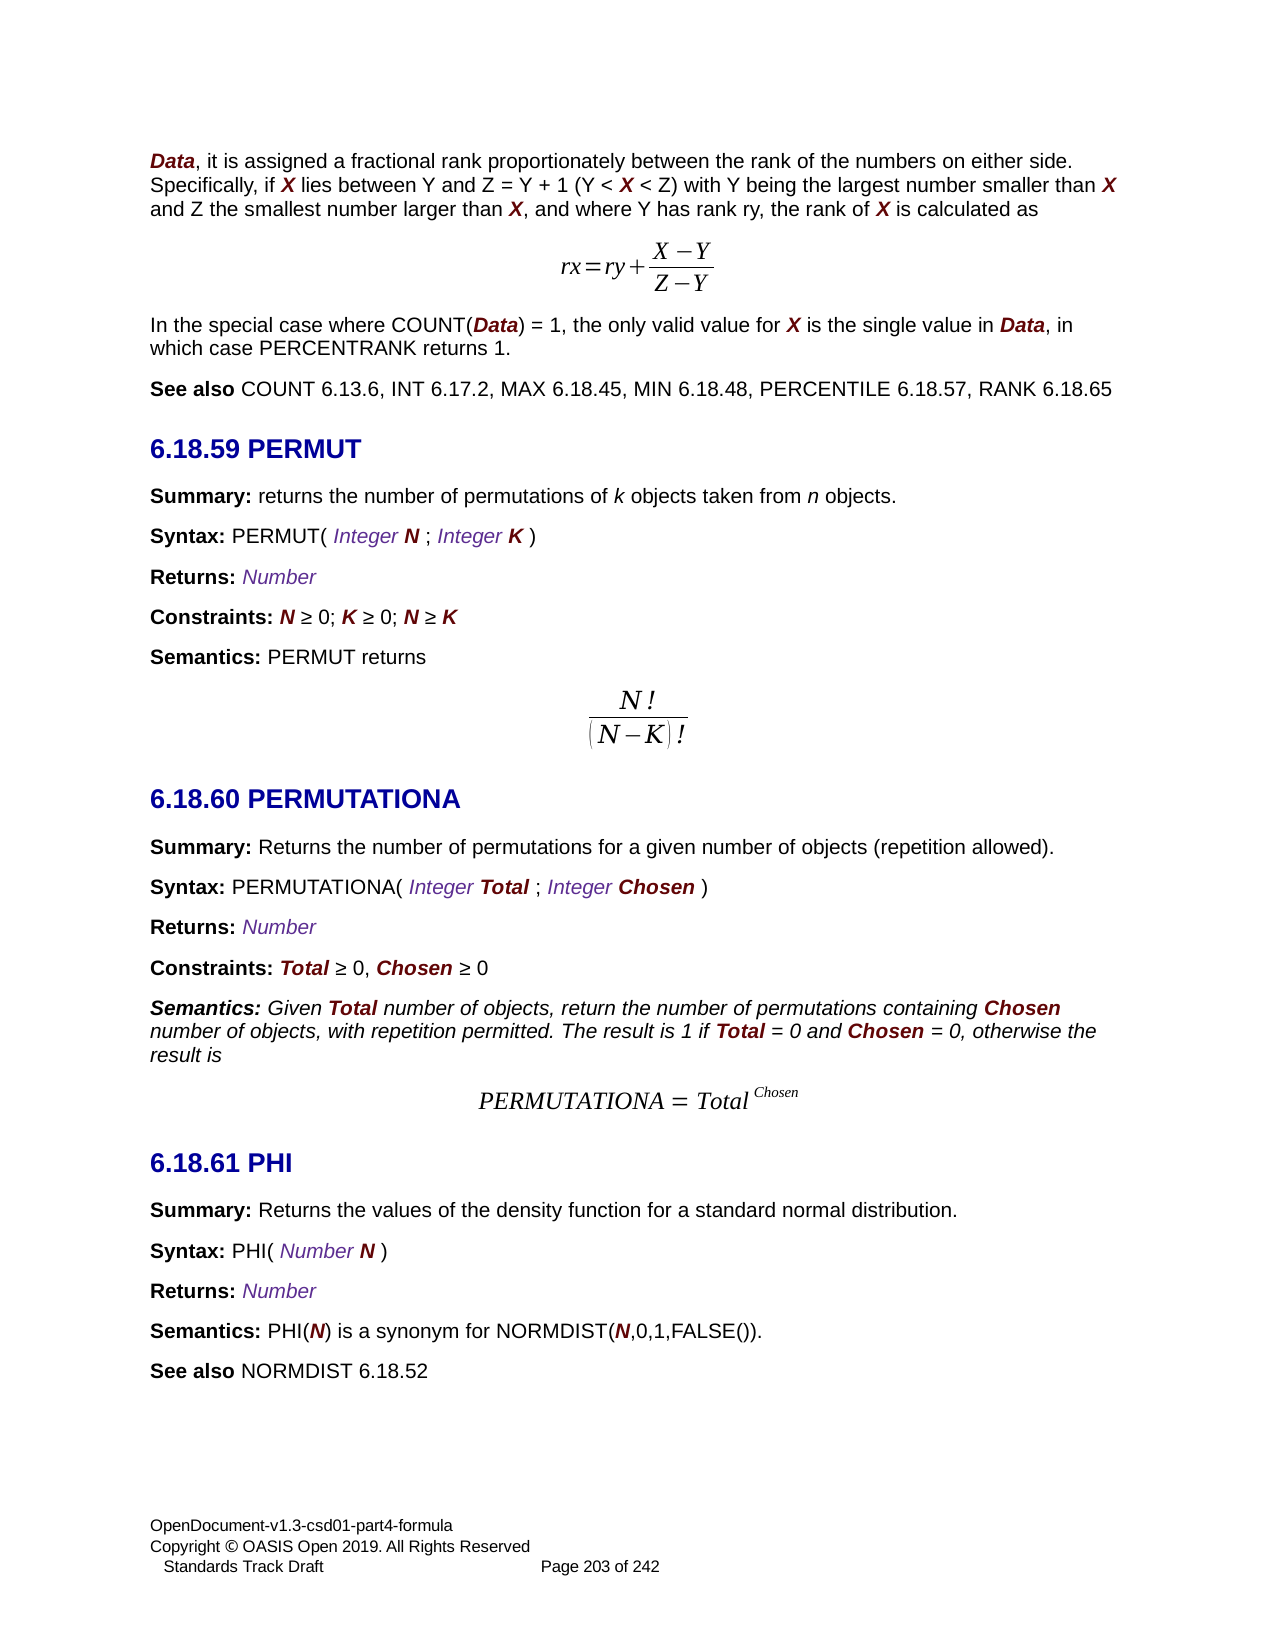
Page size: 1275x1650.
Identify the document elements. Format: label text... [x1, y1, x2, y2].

subtitle PERMUT [150, 434, 1125, 464]
text Summary: Returns the values of the density function for a standard normal distribution. [150, 1199, 1125, 1222]
subtitle PHI [150, 1148, 1125, 1178]
text Semantics: Given Total number of objects, return the number of permutations containing Chosen number of objects, with repetition permitted. The result is 1 if Total = 0 and Chosen = 0, otherwise the result is [150, 996, 1125, 1067]
text Syntax: PERMUT( Integer N ; Integer K ) [150, 525, 1125, 548]
text Syntax: PERMUTATIONA( Integer Total ; Integer Chosen ) [150, 876, 1125, 899]
text Returns: Number [150, 1279, 1125, 1303]
text Returns: Number [150, 565, 1125, 589]
text See also NORMDIST 6.18.52 [150, 1360, 1125, 1383]
text See also COUNT 6.13.6, INT 6.17.2, MAX 6.18.45, MIN 6.18.48, PERCENTILE 6.18.57, RANK 6.18.65 [150, 377, 1125, 401]
subtitle PERMUTATIONA [150, 784, 1125, 814]
text Data, it is assigned a fractional rank proportionately between the rank of the numbers on either side. Specifically, if X lies between Y and Z = Y + 1 (Y < X < Z) with Y being the largest number smaller than X and Z the smallest number larger than X, and where Y has rank ry, the rank of X is calculated as [150, 150, 1125, 221]
text Constraints: N ≥ 0; K ≥ 0; N ≥ K [150, 605, 1125, 629]
text Constraints: Total ≥ 0, Chosen ≥ 0 [150, 956, 1125, 979]
text Summary: Returns the number of permutations for a given number of objects (repetition allowed). [150, 835, 1125, 859]
text Syntax: PHI( Number N ) [150, 1239, 1125, 1263]
text Returns: Number [150, 916, 1125, 939]
text In the special case where COUNT(Data) = 1, the only valid value for X is the single value in Data, in which case PERCENTRANK returns 1. [150, 313, 1125, 360]
text Semantics: PHI(N) is a synonym for NORMDIST(N,0,1,FALSE()). [150, 1319, 1125, 1343]
text Summary: returns the number of permutations of k objects taken from n objects. [150, 485, 1125, 508]
text Semantics: PERMUT returns [150, 646, 1125, 669]
